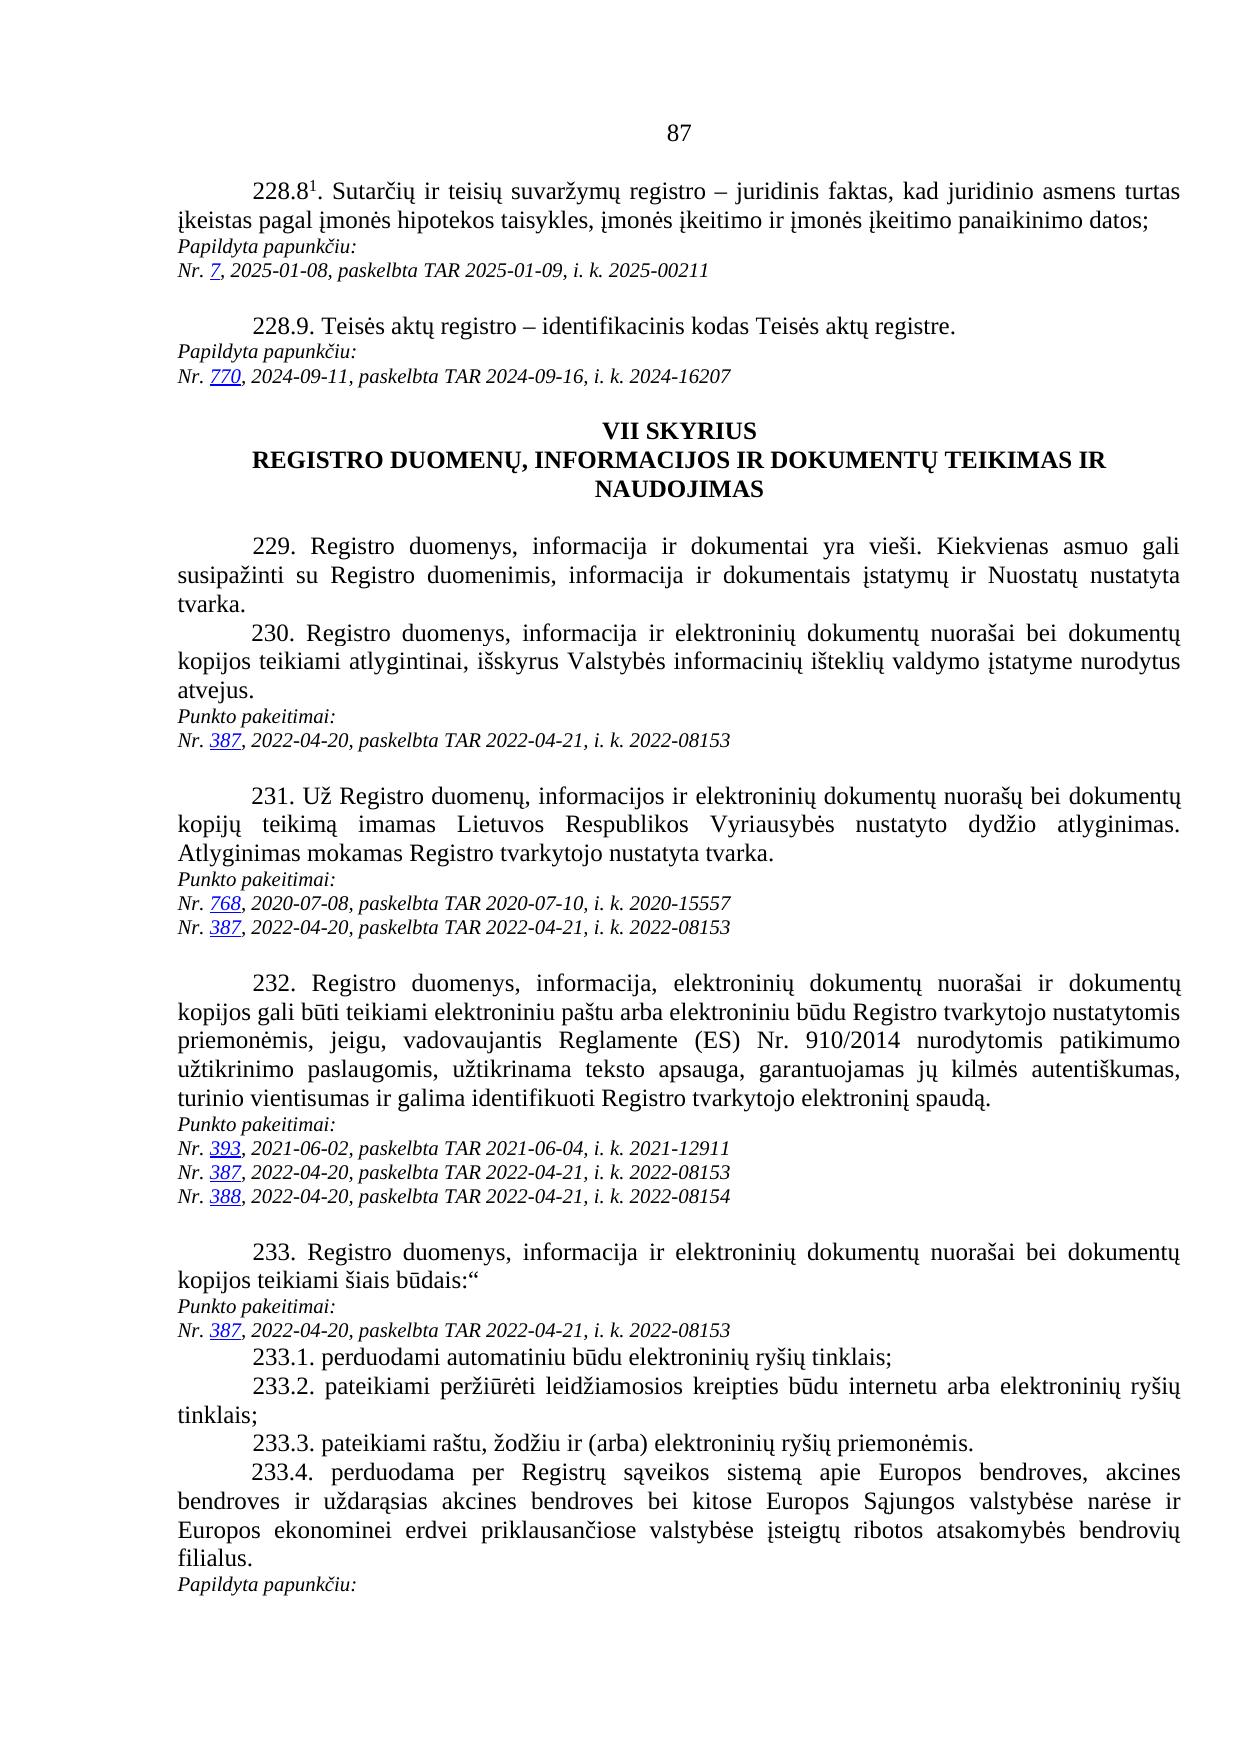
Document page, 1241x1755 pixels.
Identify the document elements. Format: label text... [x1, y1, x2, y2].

text Nr. 387, 2022-04-20, paskelbta TAR 2022-04-21, i. k. 2022-08153 [177, 728, 1181, 752]
text Punkto pakeitimai: [177, 1294, 1181, 1318]
text Nr. 7, 2025-01-08, paskelbta TAR 2025-01-09, i. k. 2025-00211 [177, 258, 1181, 282]
text 229. Registro duomenys, informacija ir dokumentai yra vieši. Kiekvienas asmuo gali susipažinti su Registro duomenimis, informacija ir dokumentais įstatymų ir Nuostatų nustatyta tvarka. [177, 531, 1181, 618]
text 233.2. pateikiami peržiūrėti leidžiamosios kreipties būdu internetu arba elektroninių ryšių tinklais; [177, 1371, 1181, 1428]
text 230. Registro duomenys, informacija ir elektroninių dokumentų nuorašai bei dokumentų kopijos teikiami atlygintinai, išskyrus Valstybės informacinių išteklių valdymo įstatyme nurodytus atvejus. [177, 618, 1181, 704]
text REGISTRO DUOMENŲ, INFORMACIJOS IR DOKUMENTŲ TEIKIMAS IR NAUDOJIMAS [177, 445, 1181, 503]
text Nr. 387, 2022-04-20, paskelbta TAR 2022-04-21, i. k. 2022-08153 [177, 1318, 1181, 1342]
text Punkto pakeitimai: [177, 704, 1181, 728]
text Papildyta papunkčiu: [177, 339, 1181, 363]
text 233.4. perduodama per Registrų sąveikos sistemą apie Europos bendroves, akcines bendroves ir uždarąsias akcines bendroves bei kitose Europos Sąjungos valstybėse narėse ir Europos ekonominei erdvei priklausančiose valstybėse įsteigtų ribotos atsakomybės bendrovių filialus. [177, 1457, 1181, 1572]
text Nr. 387, 2022-04-20, paskelbta TAR 2022-04-21, i. k. 2022-08153 [177, 1160, 1181, 1184]
text 233.1. perduodami automatiniu būdu elektroninių ryšių tinklais; [177, 1342, 1181, 1371]
text 231. Už Registro duomenų, informacijos ir elektroninių dokumentų nuorašų bei dokumentų kopijų teikimą imamas Lietuvos Respublikos Vyriausybės nustatyto dydžio atlyginimas. Atlyginimas mokamas Registro tvarkytojo nustatyta tvarka. [177, 781, 1181, 867]
text Papildyta papunkčiu: [177, 234, 1181, 258]
text Punkto pakeitimai: [177, 867, 1181, 891]
text Nr. 768, 2020-07-08, paskelbta TAR 2020-07-10, i. k. 2020-15557 [177, 891, 1181, 915]
text 228.9. Teisės aktų registro – identifikacinis kodas Teisės aktų registre. [177, 311, 1181, 339]
text 232. Registro duomenys, informacija, elektroninių dokumentų nuorašai ir dokumentų kopijos gali būti teikiami elektroniniu paštu arba elektroniniu būdu Registro tvarkytojo nustatytomis priemonėmis, jeigu, vadovaujantis Reglamente (ES) Nr. 910/2014 nurodytomis patikimumo užtikrinimo paslaugomis, užtikrinama teksto apsauga, garantuojamas jų kilmės autentiškumas, turinio vientisumas ir galima identifikuoti Registro tvarkytojo elektroninį spaudą. [177, 968, 1181, 1112]
text VII SKYRIUS [177, 416, 1181, 445]
text Nr. 388, 2022-04-20, paskelbta TAR 2022-04-21, i. k. 2022-08154 [177, 1184, 1181, 1208]
text 233. Registro duomenys, informacija ir elektroninių dokumentų nuorašai bei dokumentų kopijos teikiami šiais būdais:“ [177, 1237, 1181, 1294]
text Nr. 393, 2021-06-02, paskelbta TAR 2021-06-04, i. k. 2021-12911 [177, 1136, 1181, 1160]
text Nr. 387, 2022-04-20, paskelbta TAR 2022-04-21, i. k. 2022-08153 [177, 915, 1181, 939]
text 228.81. Sutarčių ir teisių suvaržymų registro – juridinis faktas, kad juridinio asmens turtas įkeistas pagal įmonės hipotekos taisykles, įmonės įkeitimo ir įmonės įkeitimo panaikinimo datos; [177, 176, 1181, 234]
text Nr. 770, 2024-09-11, paskelbta TAR 2024-09-16, i. k. 2024-16207 [177, 363, 1181, 388]
text 233.3. pateikiami raštu, žodžiu ir (arba) elektroninių ryšių priemonėmis. [177, 1428, 1181, 1457]
text Punkto pakeitimai: [177, 1112, 1181, 1136]
text Papildyta papunkčiu: [177, 1572, 1181, 1596]
